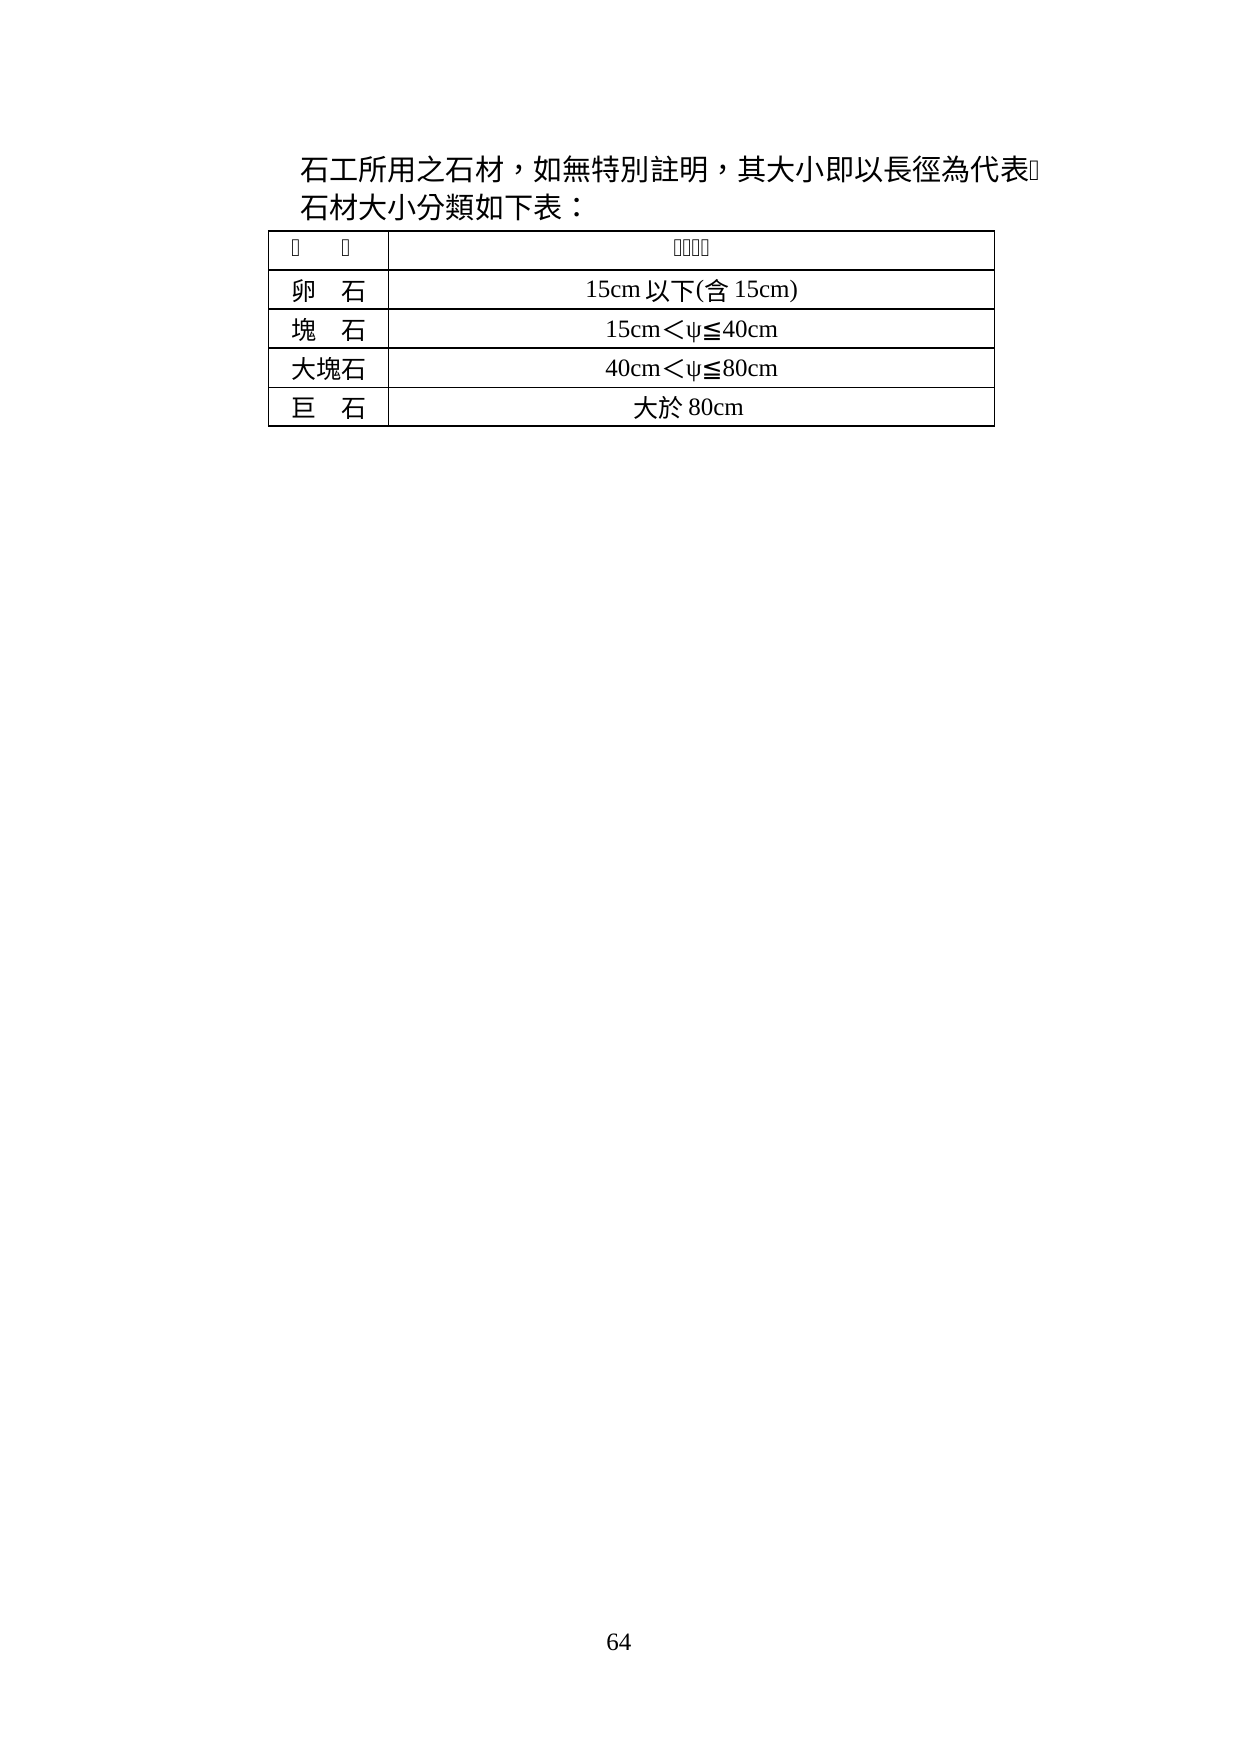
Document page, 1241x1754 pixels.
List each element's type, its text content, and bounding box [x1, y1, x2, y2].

table_header 長徑尺度 [389, 232, 994, 269]
table_cell 巨 石 [269, 388, 388, 425]
table_cell 卵 石 [269, 271, 388, 308]
table_cell 15cm＜ψ≦40cm [389, 310, 994, 347]
text 石工所用之石材，如無特別註明，其大小即以長徑為代表，石材大小分類如下表： [300, 155, 1050, 230]
table_cell 大於80cm [389, 388, 994, 425]
table_cell 大塊石 [269, 349, 388, 386]
table_cell 15cm以下(含15cm) [389, 271, 994, 308]
table_cell 塊 石 [269, 310, 388, 347]
table_cell 40cm＜ψ≦80cm [389, 349, 994, 386]
table_header 石 材 [269, 232, 388, 269]
